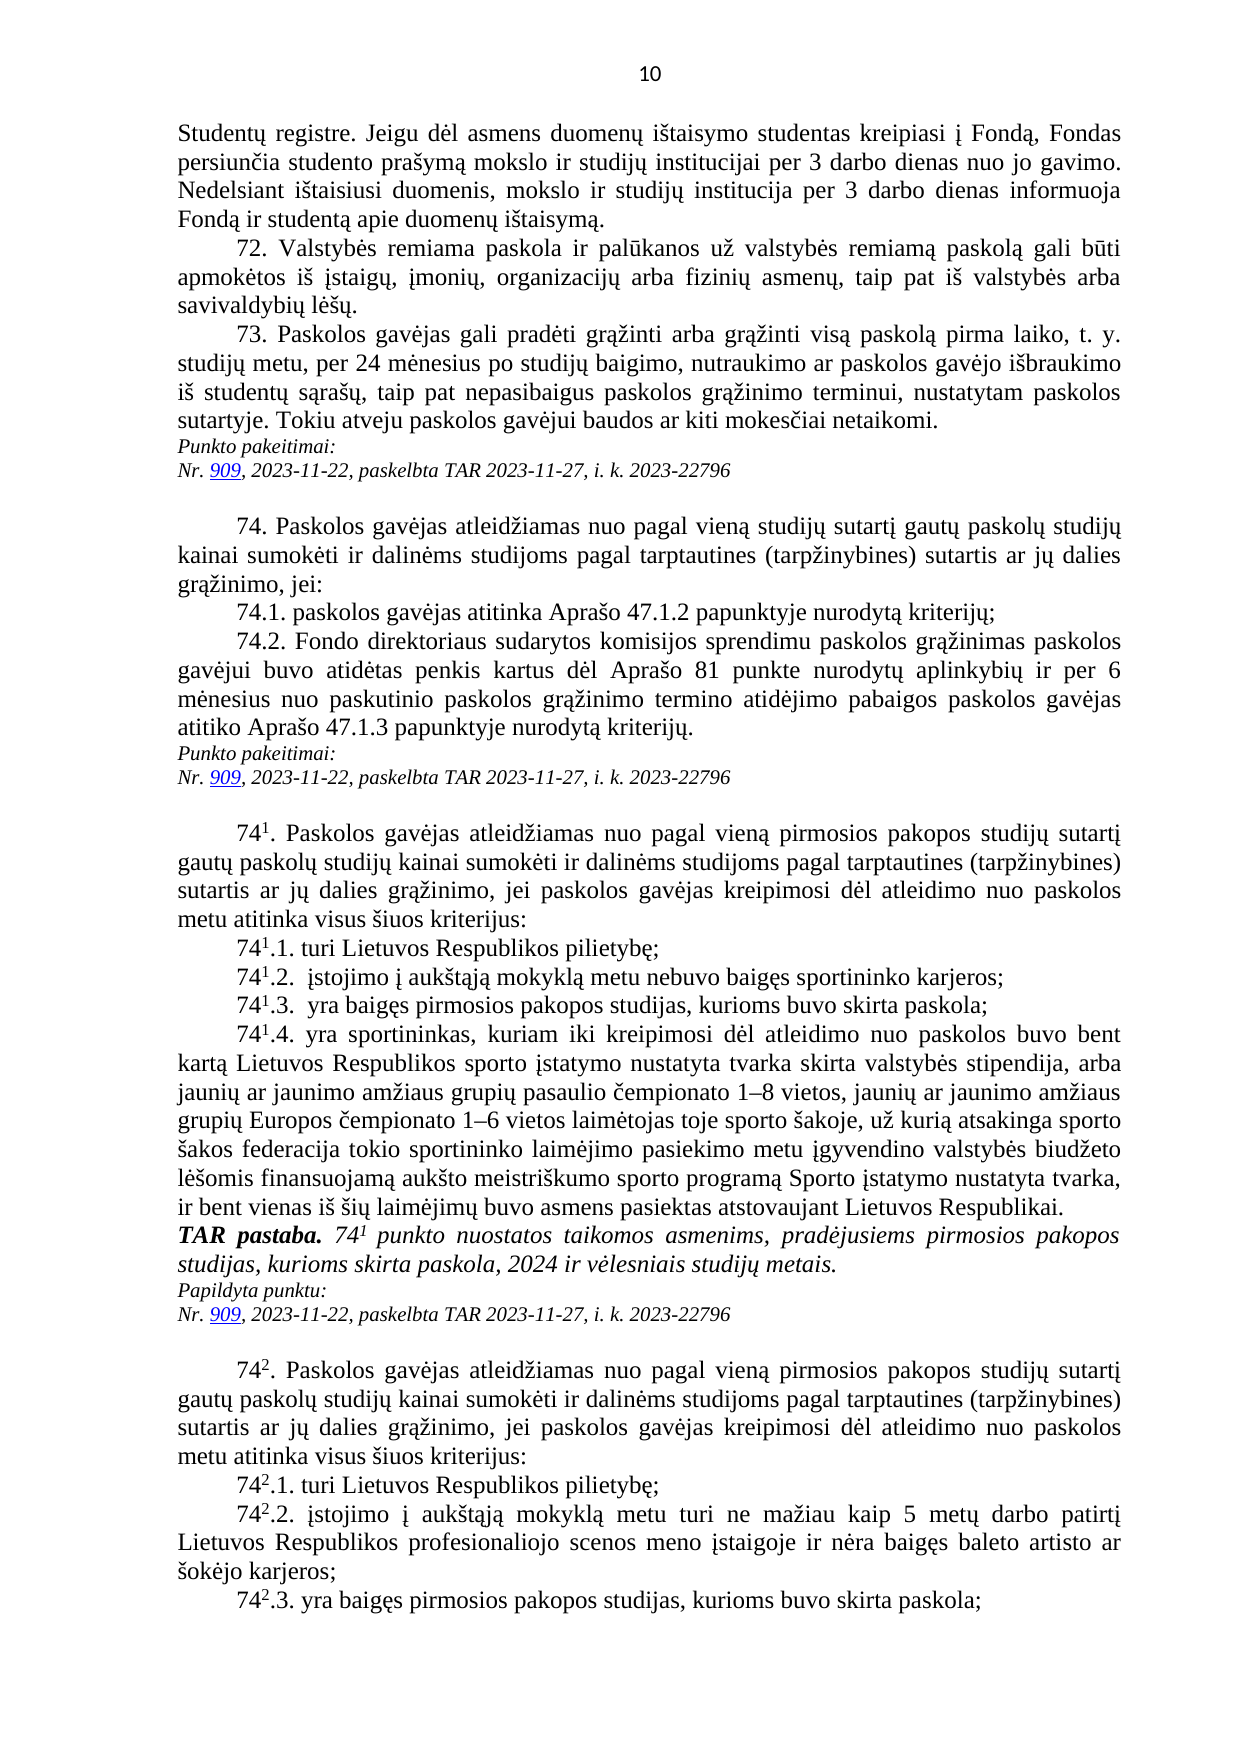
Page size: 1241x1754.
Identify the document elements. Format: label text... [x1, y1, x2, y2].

text 74.2. Fondo direktoriaus sudarytos komisijos sprendimu paskolos grąžinimas paskolos gavėjui buvo atidėtas penkis kartus dėl Aprašo 81 punkte nurodytų aplinkybių ir per 6 mėnesius nuo paskutinio paskolos grąžinimo termino atidėjimo pabaigos paskolos gavėjas atitiko Aprašo 47.1.3 papunktyje nurodytą kriterijų. [177, 626, 1122, 741]
text 741. Paskolos gavėjas atleidžiamas nuo pagal vieną pirmosios pakopos studijų sutartį gautų paskolų studijų kainai sumokėti ir dalinėms studijoms pagal tarptautines (tarpžinybines) sutartis ar jų dalies grąžinimo, jei paskolos gavėjas kreipimosi dėl atleidimo nuo paskolos metu atitinka visus šiuos kriterijus: [177, 818, 1122, 933]
text 741.4. yra sportininkas, kuriam iki kreipimosi dėl atleidimo nuo paskolos buvo bent kartą Lietuvos Respublikos sporto įstatymo nustatyta tvarka skirta valstybės stipendija, arba jaunių ar jaunimo amžiaus grupių pasaulio čempionato 1–8 vietos, jaunių ar jaunimo amžiaus grupių Europos čempionato 1–6 vietos laimėtojas toje sporto šakoje, už kurią atsakinga sporto šakos federacija tokio sportininko laimėjimo pasiekimo metu įgyvendino valstybės biudžeto lėšomis finansuojamą aukšto meistriškumo sporto programą Sporto įstatymo nustatyta tvarka, ir bent vienas iš šių laimėjimų buvo asmens pasiektas atstovaujant Lietuvos Respublikai. [177, 1019, 1122, 1221]
text 742. Paskolos gavėjas atleidžiamas nuo pagal vieną pirmosios pakopos studijų sutartį gautų paskolų studijų kainai sumokėti ir dalinėms studijoms pagal tarptautines (tarpžinybines) sutartis ar jų dalies grąžinimo, jei paskolos gavėjas kreipimosi dėl atleidimo nuo paskolos metu atitinka visus šiuos kriterijus: [177, 1355, 1122, 1470]
text 73. Paskolos gavėjas gali pradėti grąžinti arba grąžinti visą paskolą pirma laiko, t. y. studijų metu, per 24 mėnesius po studijų baigimo, nutraukimo ar paskolos gavėjo išbraukimo iš studentų sąrašų, taip pat nepasibaigus paskolos grąžinimo terminui, nustatytam paskolos sutartyje. Tokiu atveju paskolos gavėjui baudos ar kiti mokesčiai netaikomi. [177, 319, 1122, 434]
text Punkto pakeitimai: [177, 434, 1122, 458]
text TAR pastaba. 741 punkto nuostatos taikomos asmenims, pradėjusiems pirmosios pakopos studijas, kurioms skirta paskola, 2024 ir vėlesniais studijų metais. [177, 1221, 1122, 1278]
text Punkto pakeitimai: [177, 741, 1122, 765]
text 742.2. įstojimo į aukštąją mokyklą metu turi ne mažiau kaip 5 metų darbo patirtį Lietuvos Respublikos profesionaliojo scenos meno įstaigoje ir nėra baigęs baleto artisto ar šokėjo karjeros; [177, 1499, 1122, 1585]
text 741.1. turi Lietuvos Respublikos pilietybę; [177, 933, 1122, 962]
text 742.3. yra baigęs pirmosios pakopos studijas, kurioms buvo skirta paskola; [177, 1585, 1122, 1614]
text Nr. 909, 2023-11-22, paskelbta TAR 2023-11-27, i. k. 2023-22796 [177, 765, 1122, 789]
text 72. Valstybės remiama paskola ir palūkanos už valstybės remiamą paskolą gali būti apmokėtos iš įstaigų, įmonių, organizacijų arba fizinių asmenų, taip pat iš valstybės arba savivaldybių lėšų. [177, 233, 1122, 319]
text Papildyta punktu: [177, 1278, 1122, 1302]
text Nr. 909, 2023-11-22, paskelbta TAR 2023-11-27, i. k. 2023-22796 [177, 458, 1122, 482]
text Studentų registre. Jeigu dėl asmens duomenų ištaisymo studentas kreipiasi į Fondą, Fondas persiunčia studento prašymą mokslo ir studijų institucijai per 3 darbo dienas nuo jo gavimo. Nedelsiant ištaisiusi duomenis, mokslo ir studijų institucija per 3 darbo dienas informuoja Fondą ir studentą apie duomenų ištaisymą. [177, 118, 1122, 233]
text 74. Paskolos gavėjas atleidžiamas nuo pagal vieną studijų sutartį gautų paskolų studijų kainai sumokėti ir dalinėms studijoms pagal tarptautines (tarpžinybines) sutartis ar jų dalies grąžinimo, jei: [177, 511, 1122, 597]
text Nr. 909, 2023-11-22, paskelbta TAR 2023-11-27, i. k. 2023-22796 [177, 1302, 1122, 1326]
text 742.1. turi Lietuvos Respublikos pilietybę; [177, 1470, 1122, 1499]
text 741.2. įstojimo į aukštąją mokyklą metu nebuvo baigęs sportininko karjeros; [177, 962, 1122, 991]
text 74.1. paskolos gavėjas atitinka Aprašo 47.1.2 papunktyje nurodytą kriterijų; [177, 597, 1122, 626]
text 741.3. yra baigęs pirmosios pakopos studijas, kurioms buvo skirta paskola; [177, 991, 1122, 1019]
